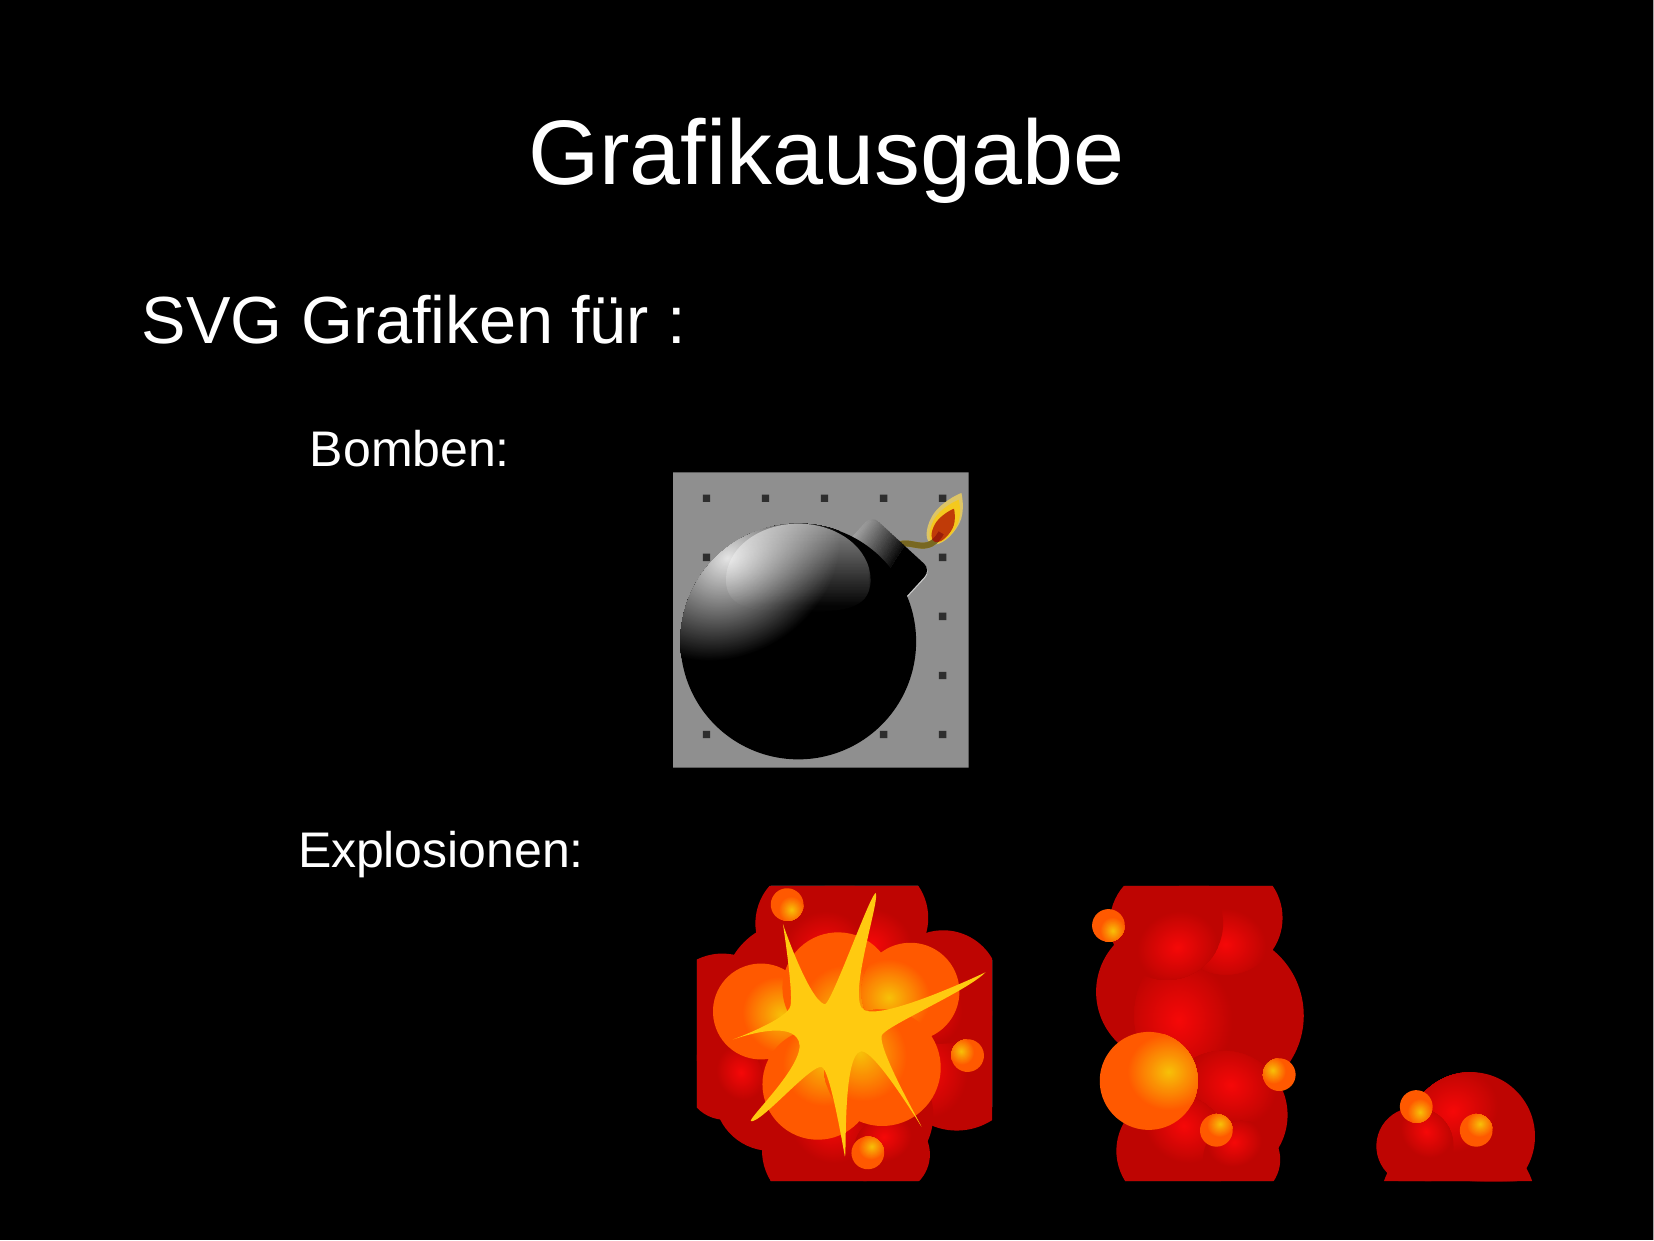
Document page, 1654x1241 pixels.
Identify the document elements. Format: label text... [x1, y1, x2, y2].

picture [1051, 885, 1607, 1182]
text_box Bomben: [295, 413, 579, 485]
list SVG Grafiken für : [70, 283, 1560, 1003]
picture [673, 472, 969, 768]
title Grafikausgabe [82, 49, 1571, 257]
picture [696, 885, 993, 1182]
text_box Explosionen: [283, 814, 626, 886]
